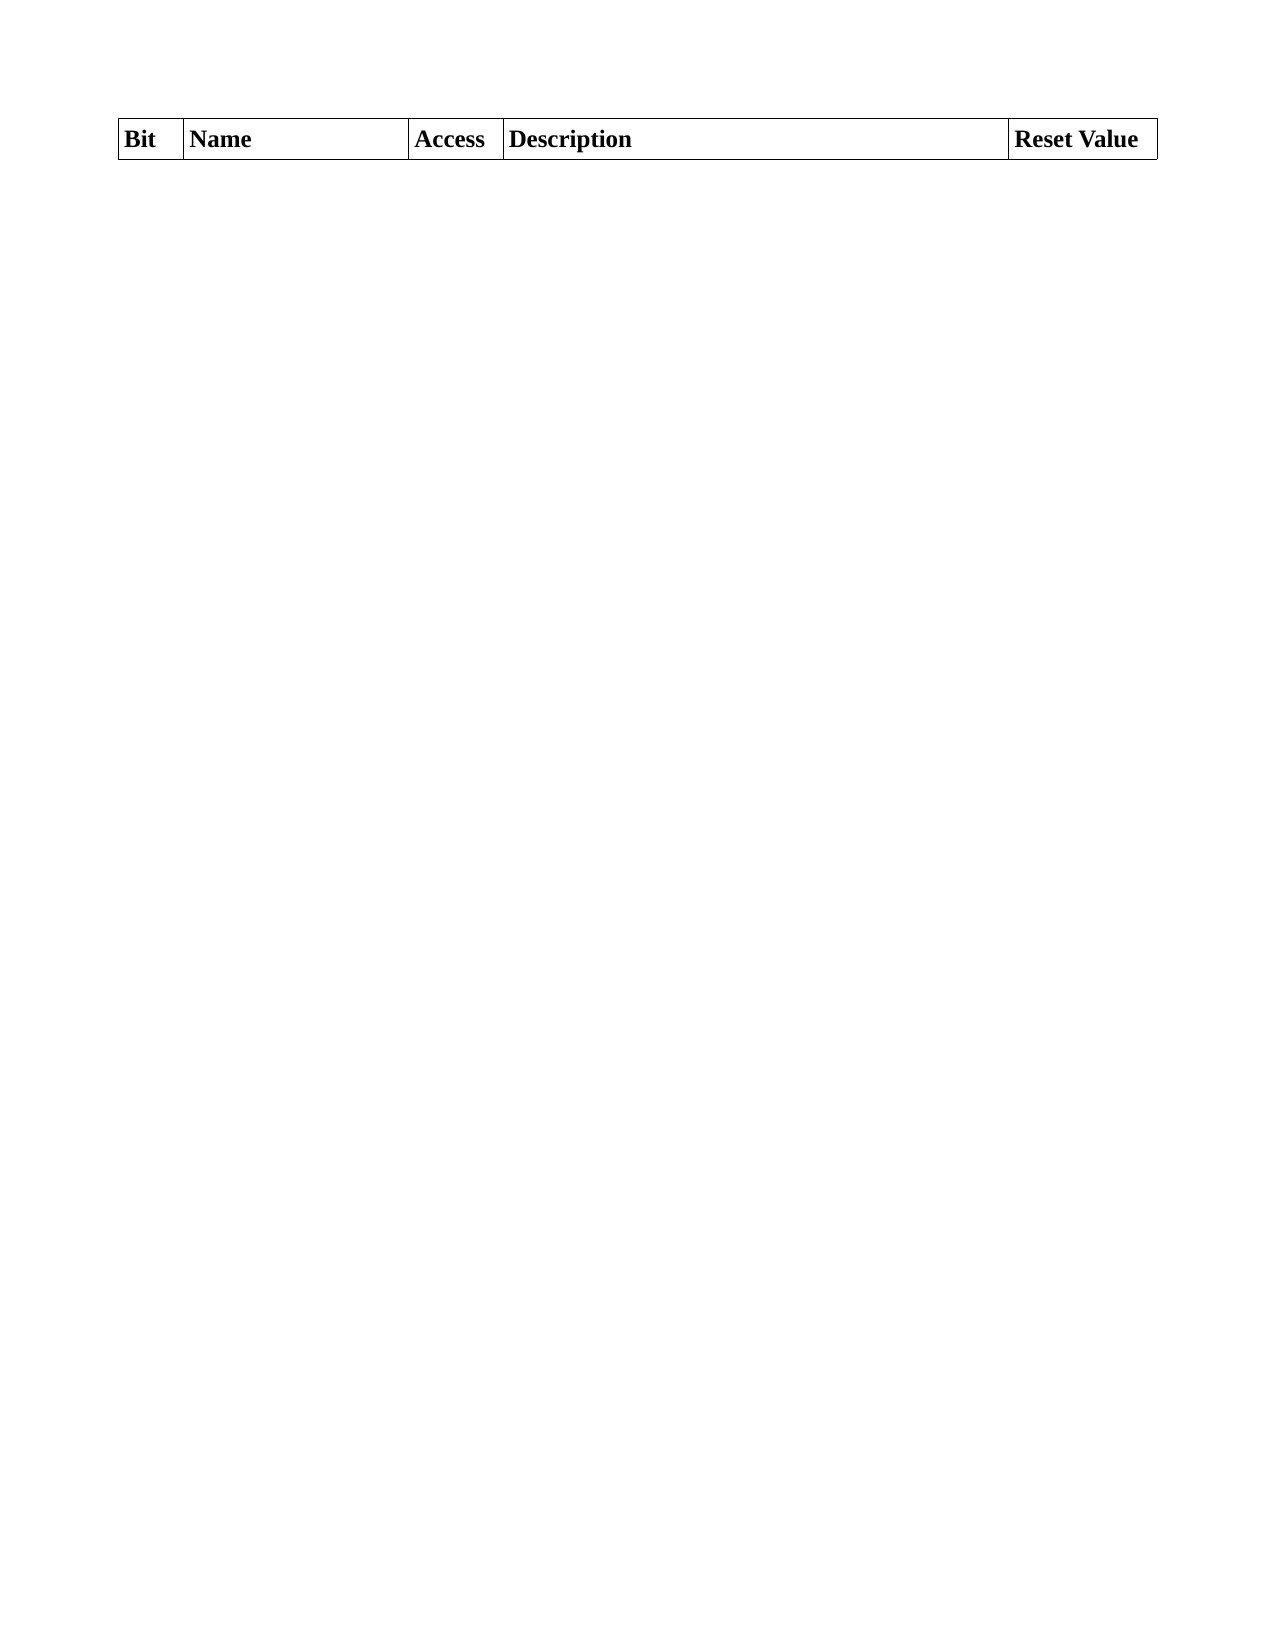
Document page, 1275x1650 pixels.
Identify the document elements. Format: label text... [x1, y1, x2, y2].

table_header Access [409, 119, 503, 158]
table_header Bit [119, 119, 183, 158]
table_header Reset Value [1009, 119, 1157, 158]
table_header Name [184, 119, 408, 158]
table_header Description [504, 119, 1008, 158]
